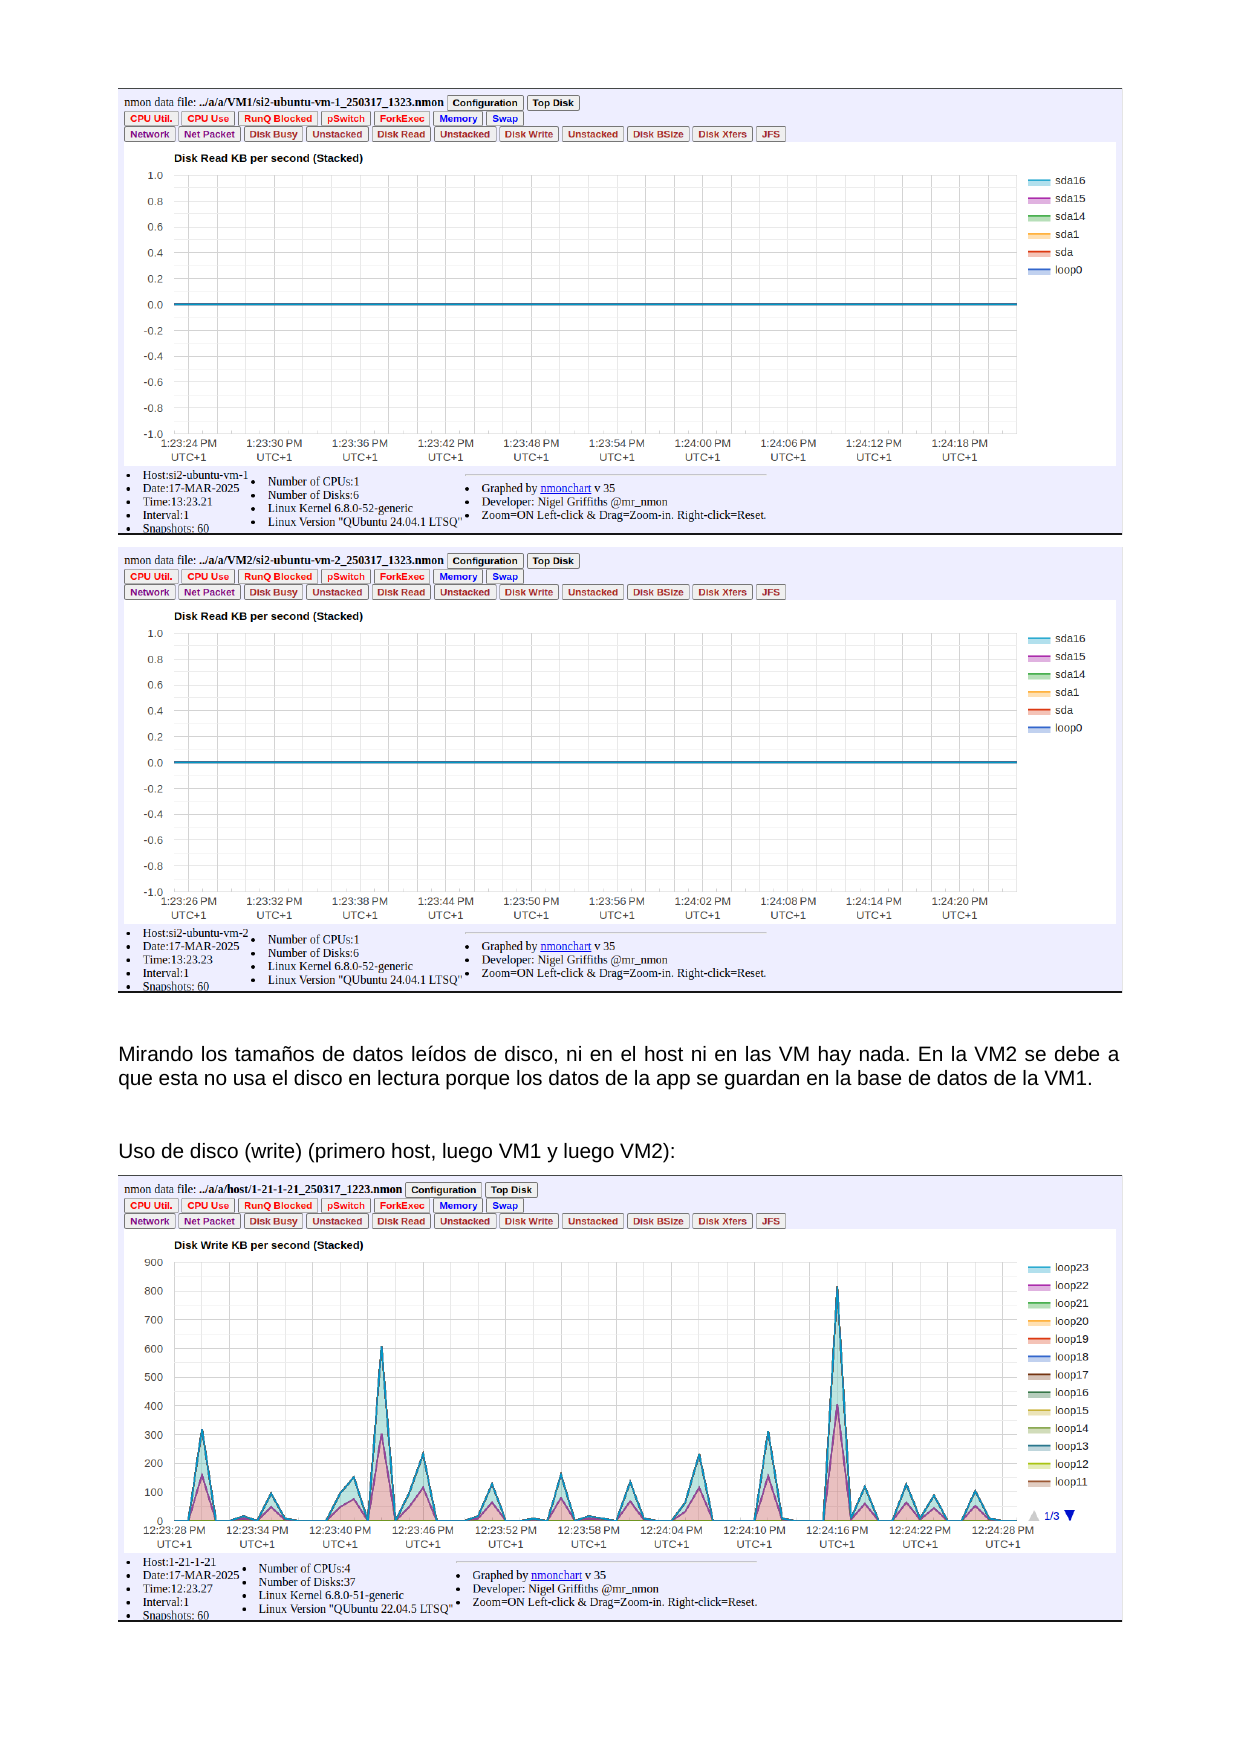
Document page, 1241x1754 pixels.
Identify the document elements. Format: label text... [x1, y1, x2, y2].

text Uso de disco (write) (primero host, luego VM1 y luego VM2): [118, 1139, 1122, 1163]
text Mirando los tamaños de datos leídos de disco, ni en el host ni en las VM hay nada. En la VM2 se debe a que esta no usa el disco en lectura porque los datos de la app se guardan en la base de datos de la VM1. [118, 1042, 1122, 1090]
picture [118, 1175, 1123, 1622]
picture [118, 547, 1123, 993]
picture [118, 88, 1123, 535]
